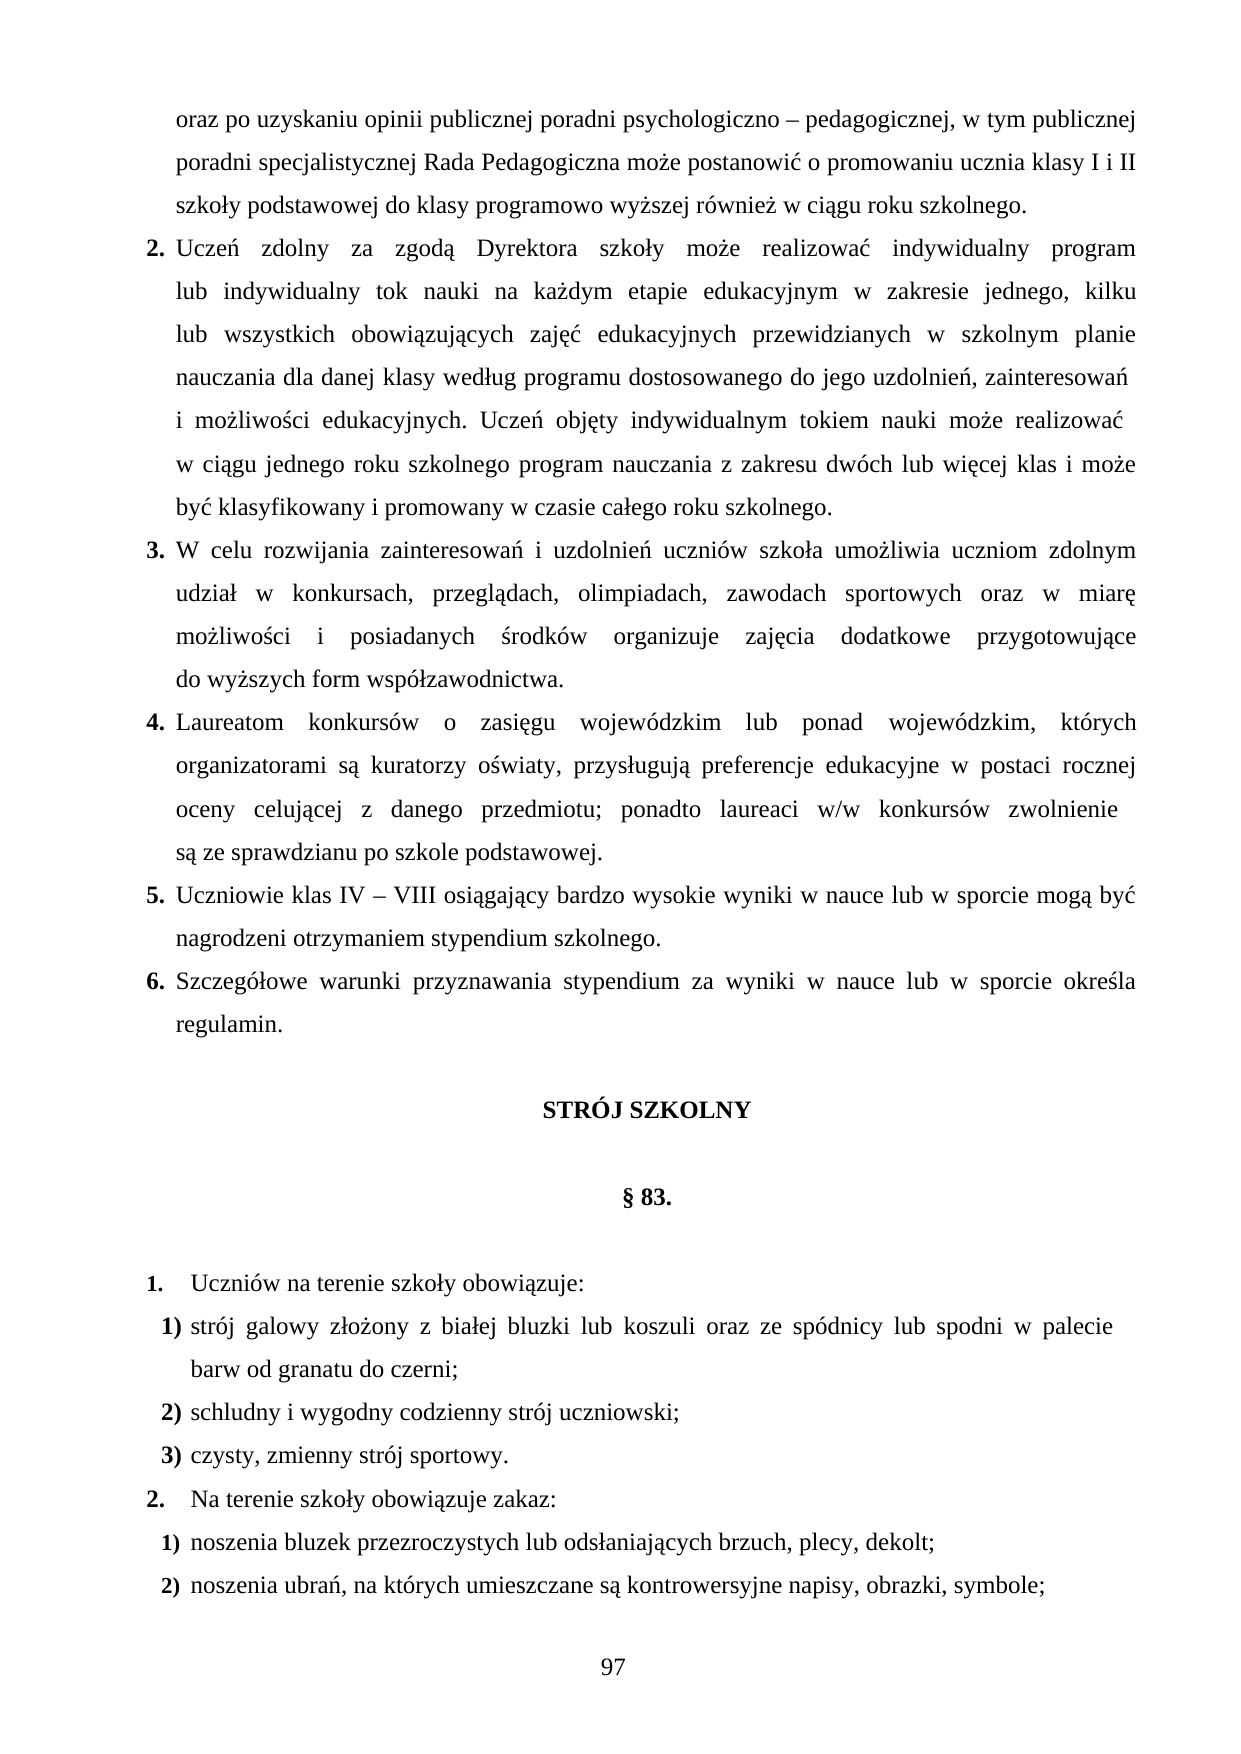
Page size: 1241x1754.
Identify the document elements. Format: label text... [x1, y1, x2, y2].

list Uczniów na terenie szkoły obowiązuje: [146, 1268, 1125, 1297]
list Szczegółowe warunki przyznawania stypendium za wyniki w nauce lub w sporcie określa regulamin. [146, 966, 1137, 1038]
list czysty, zmienny strój sportowy. [161, 1441, 1125, 1469]
list Uczniowie klas IV – VIII osiągający bardzo wysokie wyniki w nauce lub w sporcie mogą być nagrodzeni otrzymaniem stypendium szkolnego. [146, 880, 1137, 952]
list oraz po uzyskaniu opinii publicznej poradni psychologiczno – pedagogicznej, w tym publicznej poradni specjalistycznej Rada Pedagogiczna może postanowić o promowaniu ucznia klasy I i II szkoły podstawowej do klasy programowo wyższej również w ciągu roku szkolnego. [146, 104, 1137, 219]
list Na terenie szkoły obowiązuje zakaz: [146, 1484, 1125, 1512]
text STRÓJ SZKOLNY [169, 1096, 1125, 1124]
list noszenia ubrań, na których umieszczane są kontrowersyjne napisy, obrazki, symbole; [161, 1570, 1125, 1599]
list schludny i wygodny codzienny strój uczniowski; [161, 1397, 1125, 1426]
list noszenia bluzek przezroczystych lub odsłaniających brzuch, plecy, dekolt; [161, 1527, 1125, 1556]
list Uczeń zdolny za zgodą Dyrektora szkoły może realizować indywidualny program lub indywidualny tok nauki na każdym etapie edukacyjnym w zakresie jednego, kilku lub wszystkich obowiązujących zajęć edukacyjnych przewidzianych w szkolnym planie nauczania dla danej klasy według programu dostosowanego do jego uzdolnień, zainteresowań i możliwości edukacyjnych. Uczeń objęty indywidualnym tokiem nauki może realizować w ciągu jednego roku szkolnego program nauczania z zakresu dwóch lub więcej klas i może być klasyfikowany i promowany w czasie całego roku szkolnego. [146, 233, 1137, 521]
list Laureatom konkursów o zasięgu wojewódzkim lub ponad wojewódzkim, których organizatorami są kuratorzy oświaty, przysługują preferencje edukacyjne w postaci rocznej oceny celującej z danego przedmiotu; ponadto laureaci w/w konkursów zwolnienie są ze sprawdzianu po szkole podstawowej. [146, 707, 1137, 866]
list strój galowy złożony z białej bluzki lub koszuli oraz ze spódnicy lub spodni w palecie barw od granatu do czerni; [161, 1311, 1125, 1383]
list W celu rozwijania zainteresowań i uzdolnień uczniów szkoła umożliwia uczniom zdolnym udział w konkursach, przeglądach, olimpiadach, zawodach sportowych oraz w miarę możliwości i posiadanych środków organizuje zajęcia dodatkowe przygotowujące do wyższych form współzawodnictwa. [146, 535, 1137, 693]
text § 83. [169, 1182, 1125, 1211]
